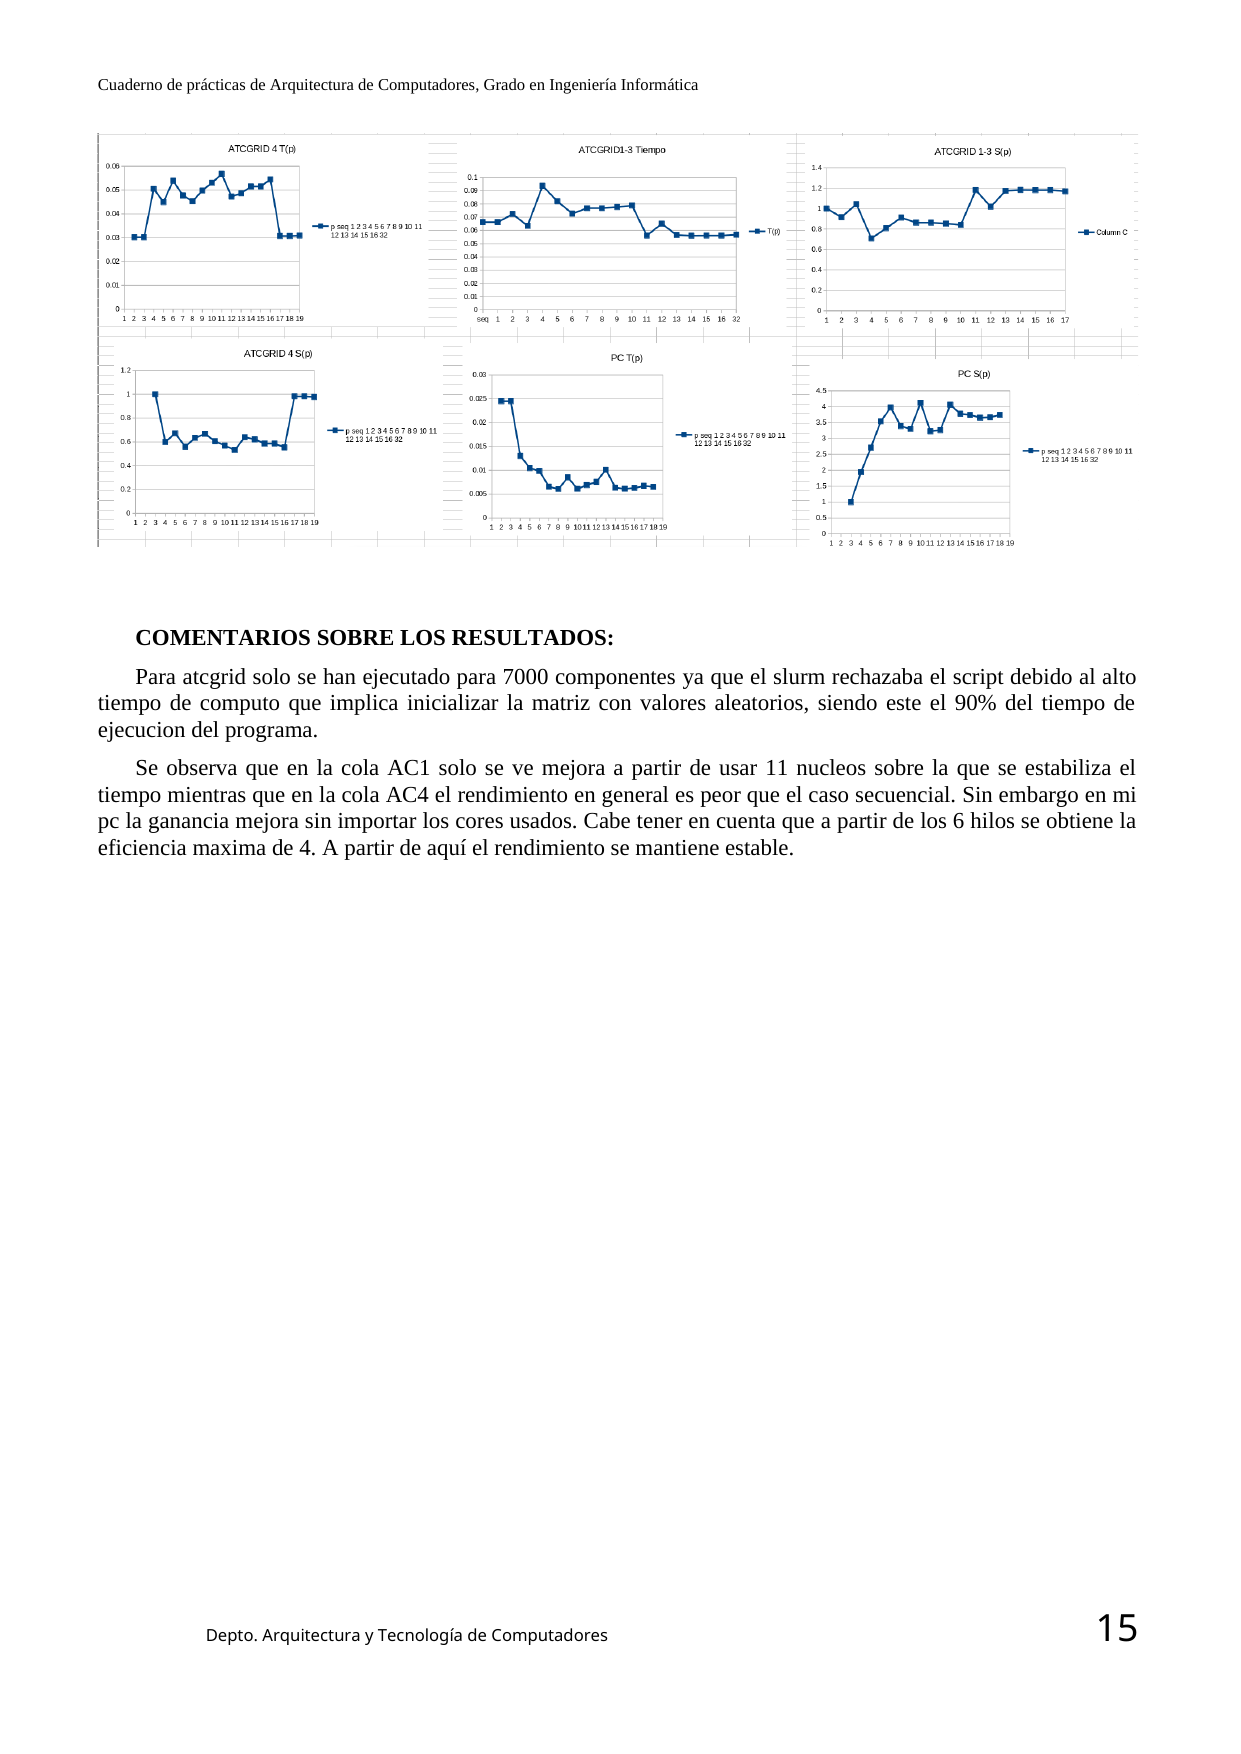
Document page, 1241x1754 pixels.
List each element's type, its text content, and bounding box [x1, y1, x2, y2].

picture [97, 133, 1139, 547]
text COMENTARIOS SOBRE LOS RESULTADOS: [98, 624, 1138, 650]
text Se observa que en la cola AC1 solo se ve mejora a partir de usar 11 nucleos sobre la que se estabiliza el tiempo mientras que en la cola AC4 el rendimiento en general es peor que el caso secuencial. Sin embargo en mi pc la ganancia mejora sin importar los cores usados. Cabe tener en cuenta que a partir de los 6 hilos se obtiene la eficiencia maxima de 4. A partir de aquí el rendimiento se mantiene estable. [98, 754, 1138, 860]
text Para atcgrid solo se han ejecutado para 7000 componentes ya que el slurm rechazaba el script debido al alto tiempo de computo que implica inicializar la matriz con valores aleatorios, siendo este el 90% del tiempo de ejecucion del programa. [98, 663, 1138, 742]
